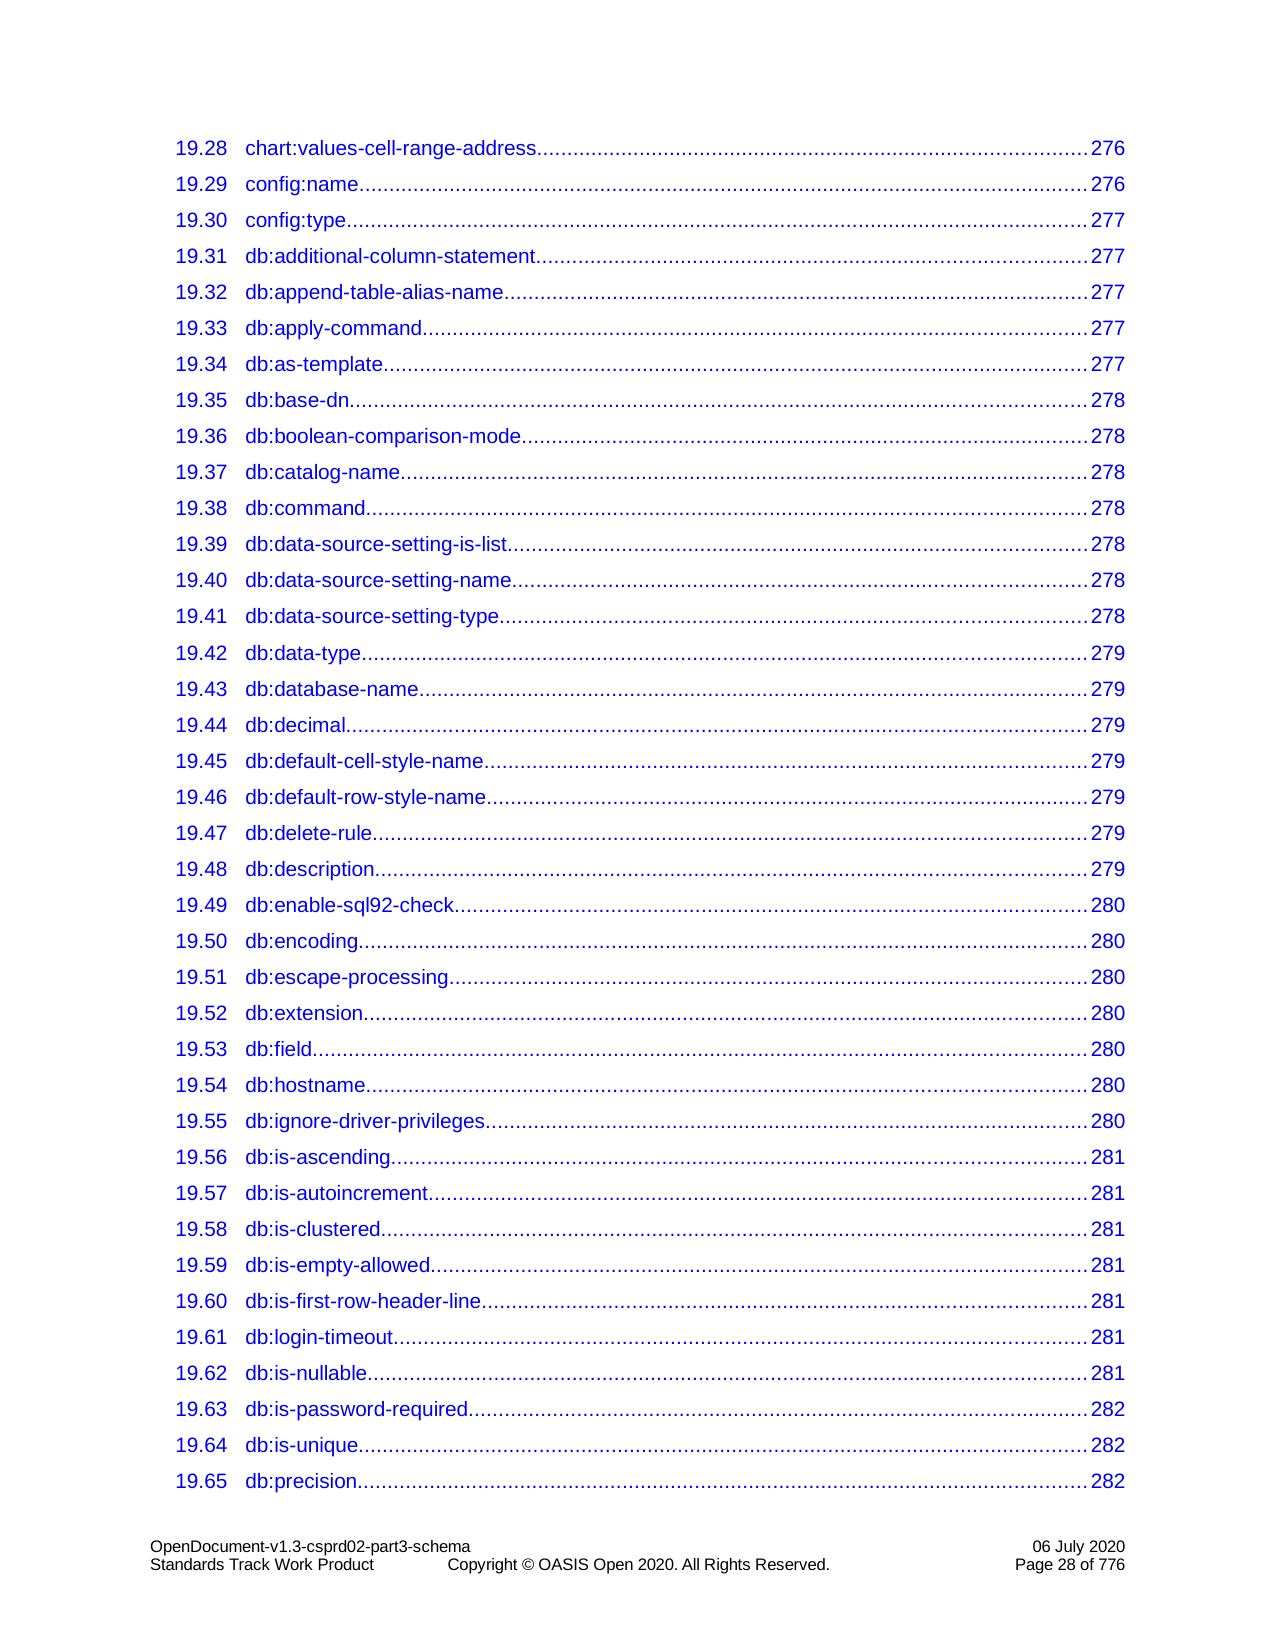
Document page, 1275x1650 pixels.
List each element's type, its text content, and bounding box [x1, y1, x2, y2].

text 19.36 db:boolean-comparison-mode 278 [175, 425, 1125, 448]
text 19.52 db:extension 280 [175, 1001, 1125, 1025]
text 19.58 db:is-clustered 281 [175, 1218, 1125, 1241]
text 19.34 db:as-template 277 [175, 353, 1125, 376]
text 19.43 db:database-name 279 [175, 677, 1125, 701]
text 19.61 db:login-timeout 281 [175, 1326, 1125, 1349]
text 19.56 db:is-ascending 281 [175, 1146, 1125, 1169]
text 19.31 db:additional-column-statement 277 [175, 244, 1125, 268]
text 19.57 db:is-autoincrement 281 [175, 1182, 1125, 1205]
text 19.48 db:description 279 [175, 857, 1125, 881]
text 19.64 db:is-unique 282 [175, 1434, 1125, 1457]
text 19.60 db:is-first-row-header-line 281 [175, 1290, 1125, 1313]
text 19.40 db:data-source-setting-name 278 [175, 569, 1125, 592]
text 19.45 db:default-cell-style-name 279 [175, 749, 1125, 773]
text 19.62 db:is-nullable 281 [175, 1362, 1125, 1385]
text 19.41 db:data-source-setting-type 278 [175, 605, 1125, 628]
text 19.50 db:encoding 280 [175, 929, 1125, 953]
text 19.28 chart:values-cell-range-address 276 [175, 136, 1125, 160]
text 19.44 db:decimal 279 [175, 713, 1125, 737]
text 19.63 db:is-password-required 282 [175, 1398, 1125, 1421]
text 19.38 db:command 278 [175, 497, 1125, 520]
text 19.32 db:append-table-alias-name 277 [175, 281, 1125, 304]
text 19.37 db:catalog-name 278 [175, 461, 1125, 484]
text 19.55 db:ignore-driver-privileges 280 [175, 1109, 1125, 1133]
text 19.65 db:precision 282 [175, 1470, 1125, 1493]
text 19.59 db:is-empty-allowed 281 [175, 1254, 1125, 1277]
text 19.35 db:base-dn 278 [175, 389, 1125, 412]
text 19.53 db:field 280 [175, 1037, 1125, 1061]
text 19.47 db:delete-rule 279 [175, 821, 1125, 845]
text 19.51 db:escape-processing 280 [175, 965, 1125, 989]
text 19.29 config:name 276 [175, 172, 1125, 196]
text 19.54 db:hostname 280 [175, 1073, 1125, 1097]
text 19.49 db:enable-sql92-check 280 [175, 893, 1125, 917]
text 19.33 db:apply-command 277 [175, 317, 1125, 340]
text 19.42 db:data-type 279 [175, 641, 1125, 664]
text 19.30 config:type 277 [175, 208, 1125, 232]
text 19.39 db:data-source-setting-is-list 278 [175, 533, 1125, 556]
text 19.46 db:default-row-style-name 279 [175, 785, 1125, 809]
